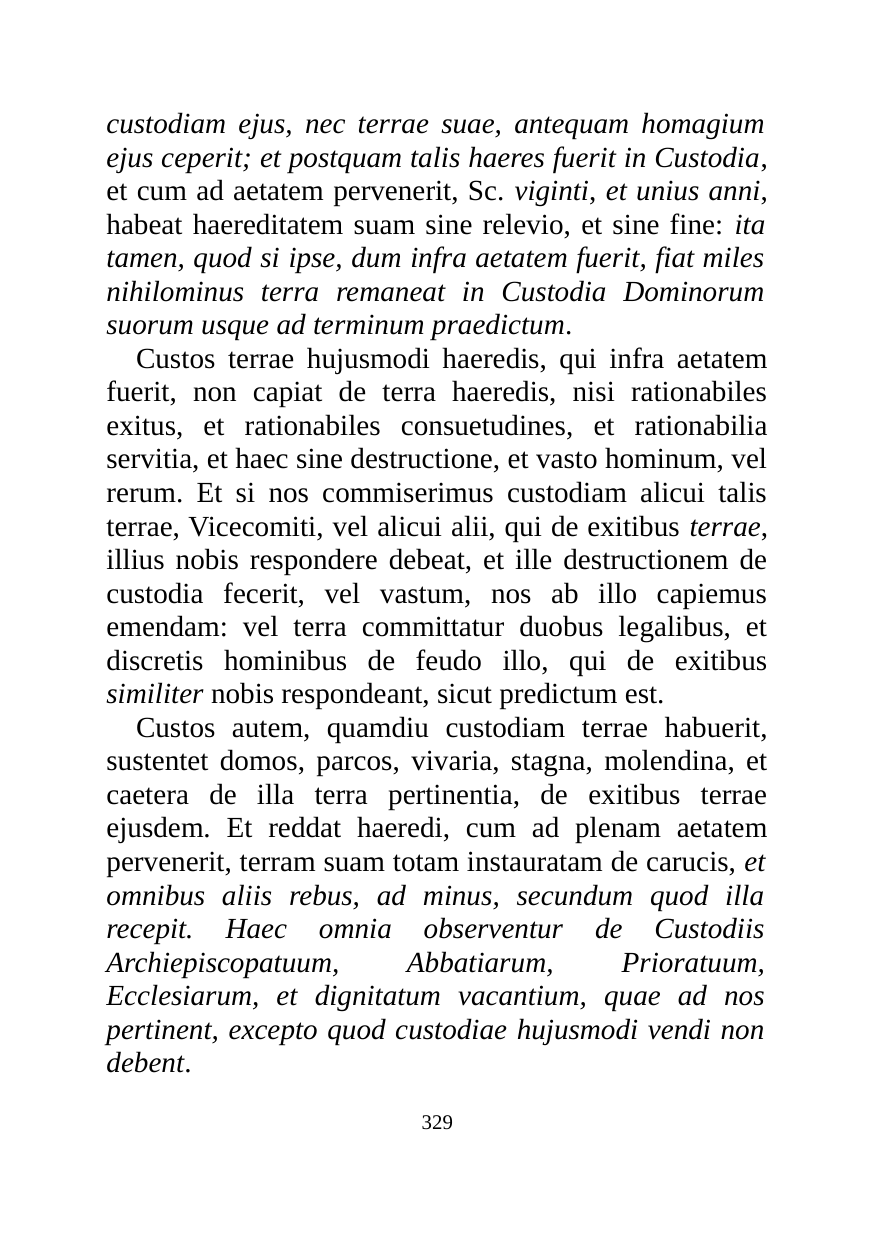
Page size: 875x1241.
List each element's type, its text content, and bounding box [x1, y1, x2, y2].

text Custos autem, quamdiu custodiam terrae habuerit, sustentet domos, parcos, vivaria, stagna, molendina, et caetera de illa terra pertinentia, de exitibus terrae ejusdem. Et reddat haeredi, cum ad plenam aetatem pervenerit, terram suam totam instauratam de carucis, et omnibus aliis rebus, ad minus, secundum quod illa recepit. Haec omnia observentur de Custodiis Archiepiscopatuum, Abbatiarum, Prioratuum, Ecclesiarum, et dignitatum vacantium, quae ad nos pertinent, excepto quod custodiae hujusmodi vendi non debent. [106, 710, 768, 1079]
text custodiam ejus, nec terrae suae, antequam homagium ejus ceperit; et postquam talis haeres fuerit in Custodia, et cum ad aetatem pervenerit, Sc. viginti, et unius anni, habeat haereditatem suam sine relevio, et sine fine: ita tamen, quod si ipse, dum infra aetatem fuerit, fiat miles nihilominus terra remaneat in Custodia Dominorum suorum usque ad terminum praedictum. [106, 106, 768, 341]
text Custos terrae hujusmodi haeredis, qui infra aetatem fuerit, non capiat de terra haeredis, nisi rationabiles exitus, et rationabiles consuetudines, et rationabilia servitia, et haec sine destructione, et vasto hominum, vel rerum. Et si nos commiserimus custodiam alicui talis terrae, Vicecomiti, vel alicui alii, qui de exitibus terrae, illius nobis respondere debeat, et ille destructionem de custodia fecerit, vel vastum, nos ab illo capiemus emendam: vel terra committatur duobus legalibus, et discretis hominibus de feudo illo, qui de exitibus similiter nobis respondeant, sicut predictum est. [106, 341, 768, 710]
